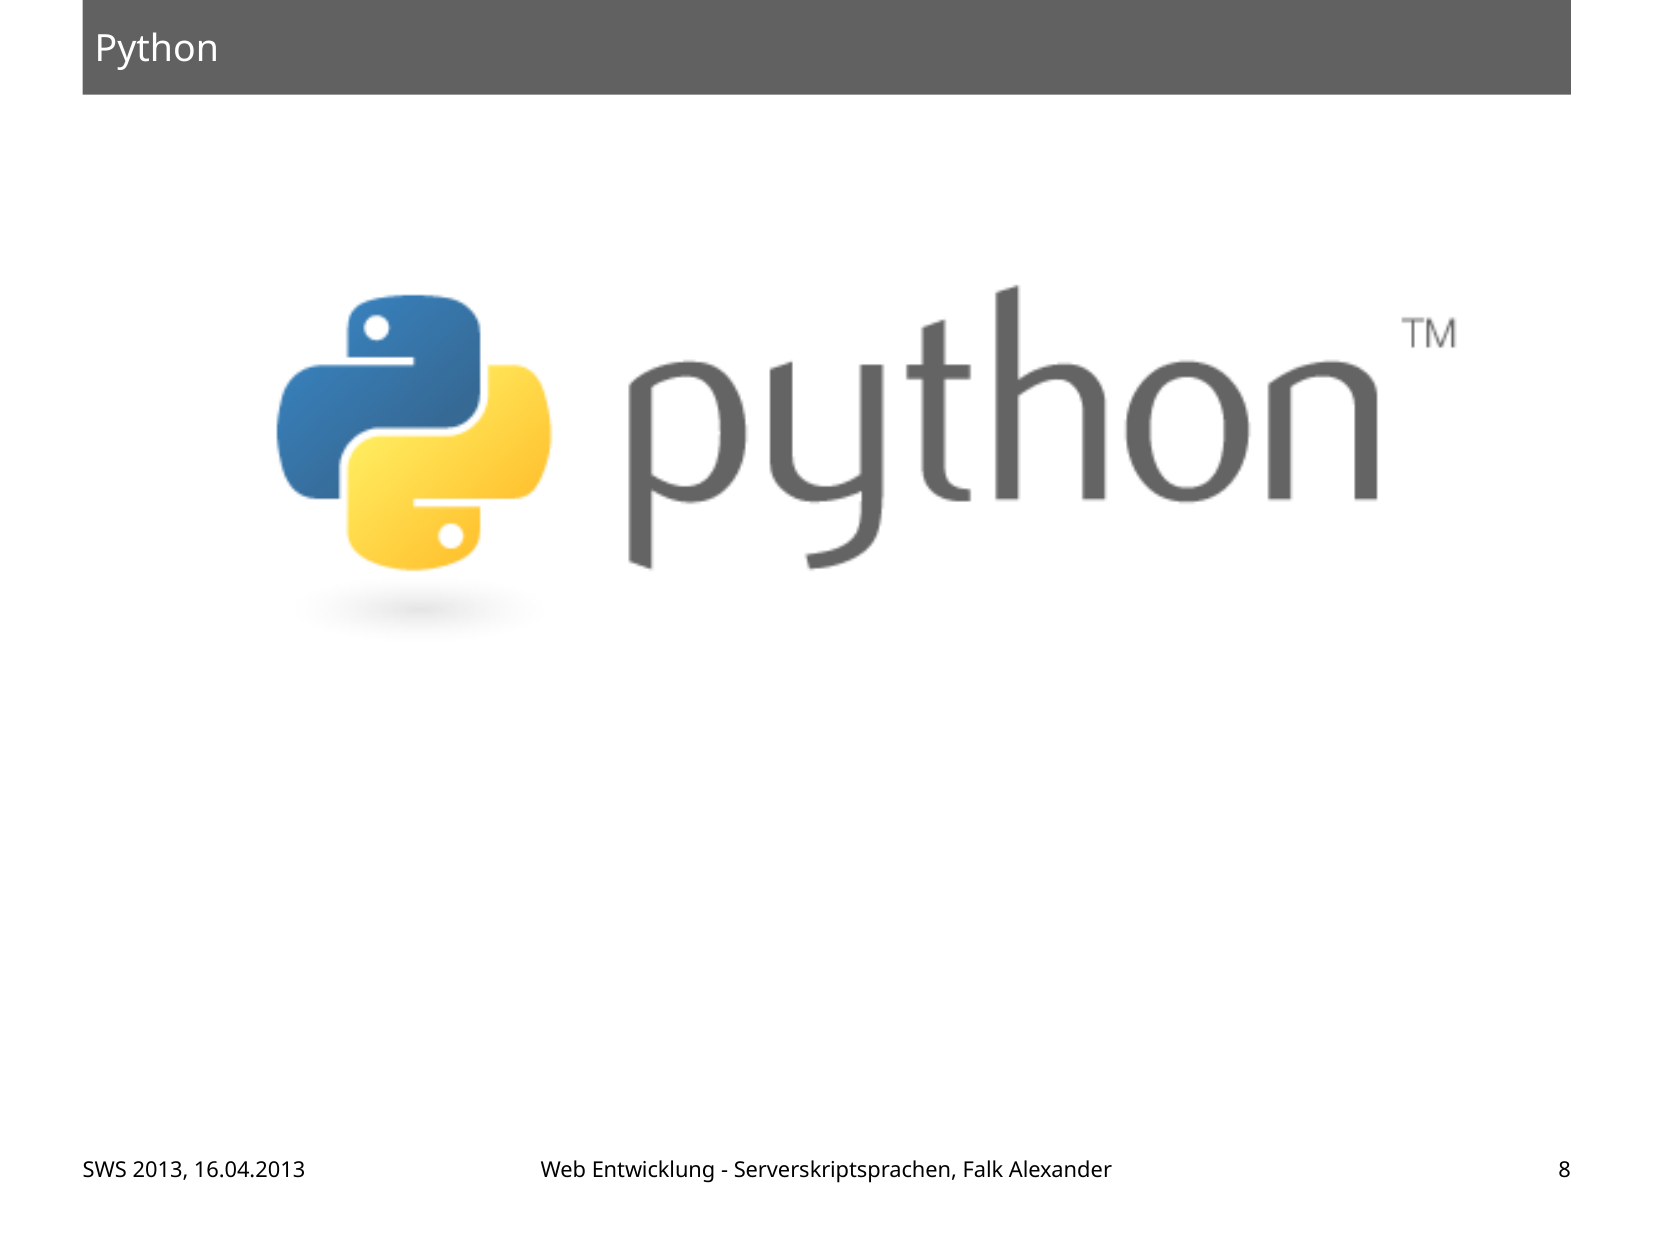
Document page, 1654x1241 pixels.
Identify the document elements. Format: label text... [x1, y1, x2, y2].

title Python [82, 0, 1571, 95]
picture [82, 214, 1571, 718]
